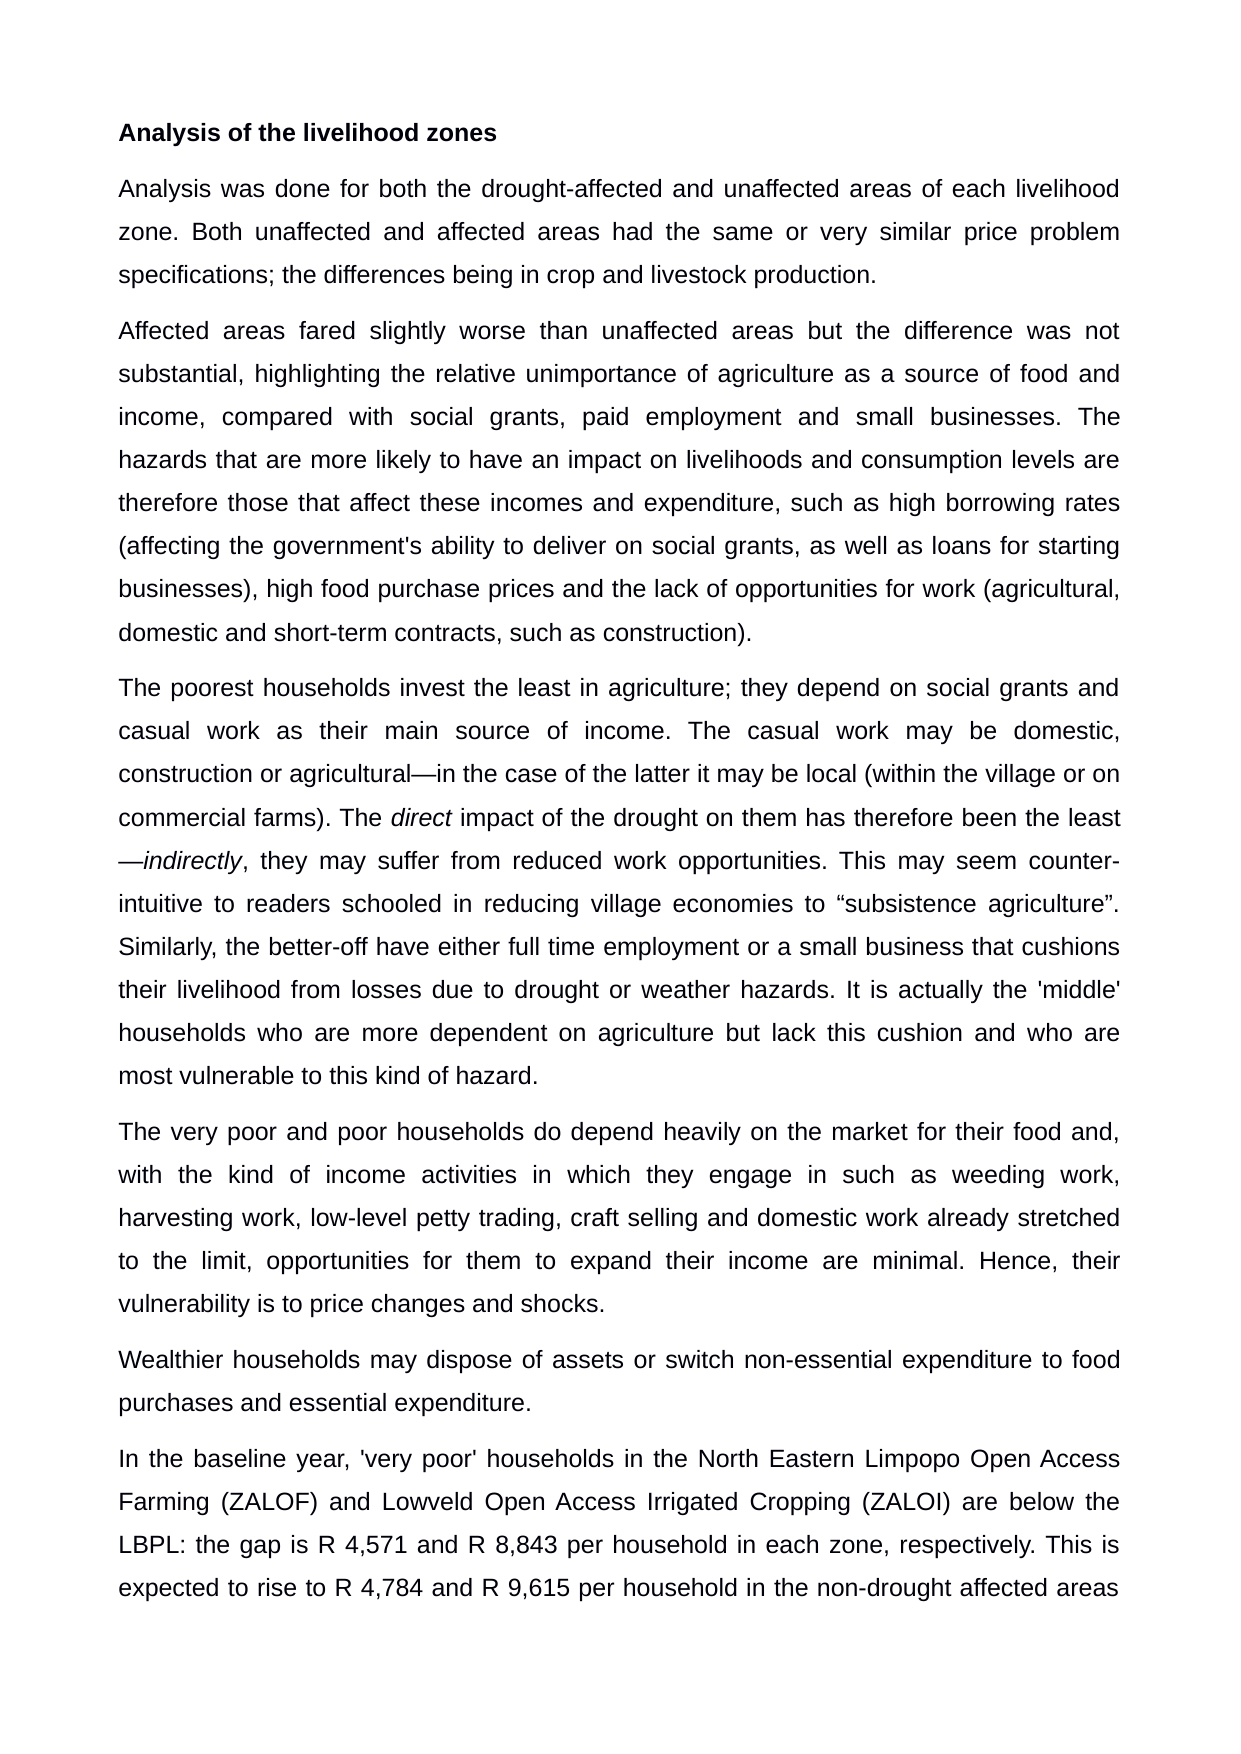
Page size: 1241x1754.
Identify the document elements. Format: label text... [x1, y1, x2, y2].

text Affected areas fared slightly worse than unaffected areas but the difference was not substantial, highlighting the relative unimportance of agriculture as a source of food and income, compared with social grants, paid employment and small businesses. The hazards that are more likely to have an impact on livelihoods and consumption levels are therefore those that affect these incomes and expenditure, such as high borrowing rates (affecting the government's ability to deliver on social grants, as well as loans for starting businesses), high food purchase prices and the lack of opportunities for work (agricultural, domestic and short-term contracts, such as construction). [118, 316, 1122, 646]
text The very poor and poor households do depend heavily on the market for their food and, with the kind of income activities in which they engage in such as weeding work, harvesting work, low-level petty trading, craft selling and domestic work already stretched to the limit, opportunities for them to expand their income are minimal. Hence, their vulnerability is to price changes and shocks. [118, 1117, 1122, 1318]
subtitle Analysis of the livelihood zones [118, 118, 1122, 147]
text Wealthier households may dispose of assets or switch non-essential expenditure to food purchases and essential expenditure. [118, 1345, 1122, 1417]
text In the baseline year, 'very poor' households in the North Eastern Limpopo Open Access Farming (ZALOF) and Lowveld Open Access Irrigated Cropping (ZALOI) are below the LBPL: the gap is R 4,571 and R 8,843 per household in each zone, respectively. This is expected to rise to R 4,784 and R 9,615 per household in the non-drought affected areas [118, 1444, 1122, 1602]
text The poorest households invest the least in agriculture; they depend on social grants and casual work as their main source of income. The casual work may be domestic, construction or agricultural—in the case of the latter it may be local (within the village or on commercial farms). The direct impact of the drought on them has therefore been the least—indirectly, they may suffer from reduced work opportunities. This may seem counter-intuitive to readers schooled in reducing village economies to “subsistence agriculture”. Similarly, the better-off have either full time employment or a small business that cushions their livelihood from losses due to drought or weather hazards. It is actually the 'middle' households who are more dependent on agriculture but lack this cushion and who are most vulnerable to this kind of hazard. [118, 673, 1122, 1090]
text Analysis was done for both the drought-affected and unaffected areas of each livelihood zone. Both unaffected and affected areas had the same or very similar price problem specifications; the differences being in crop and livestock production. [118, 174, 1122, 289]
